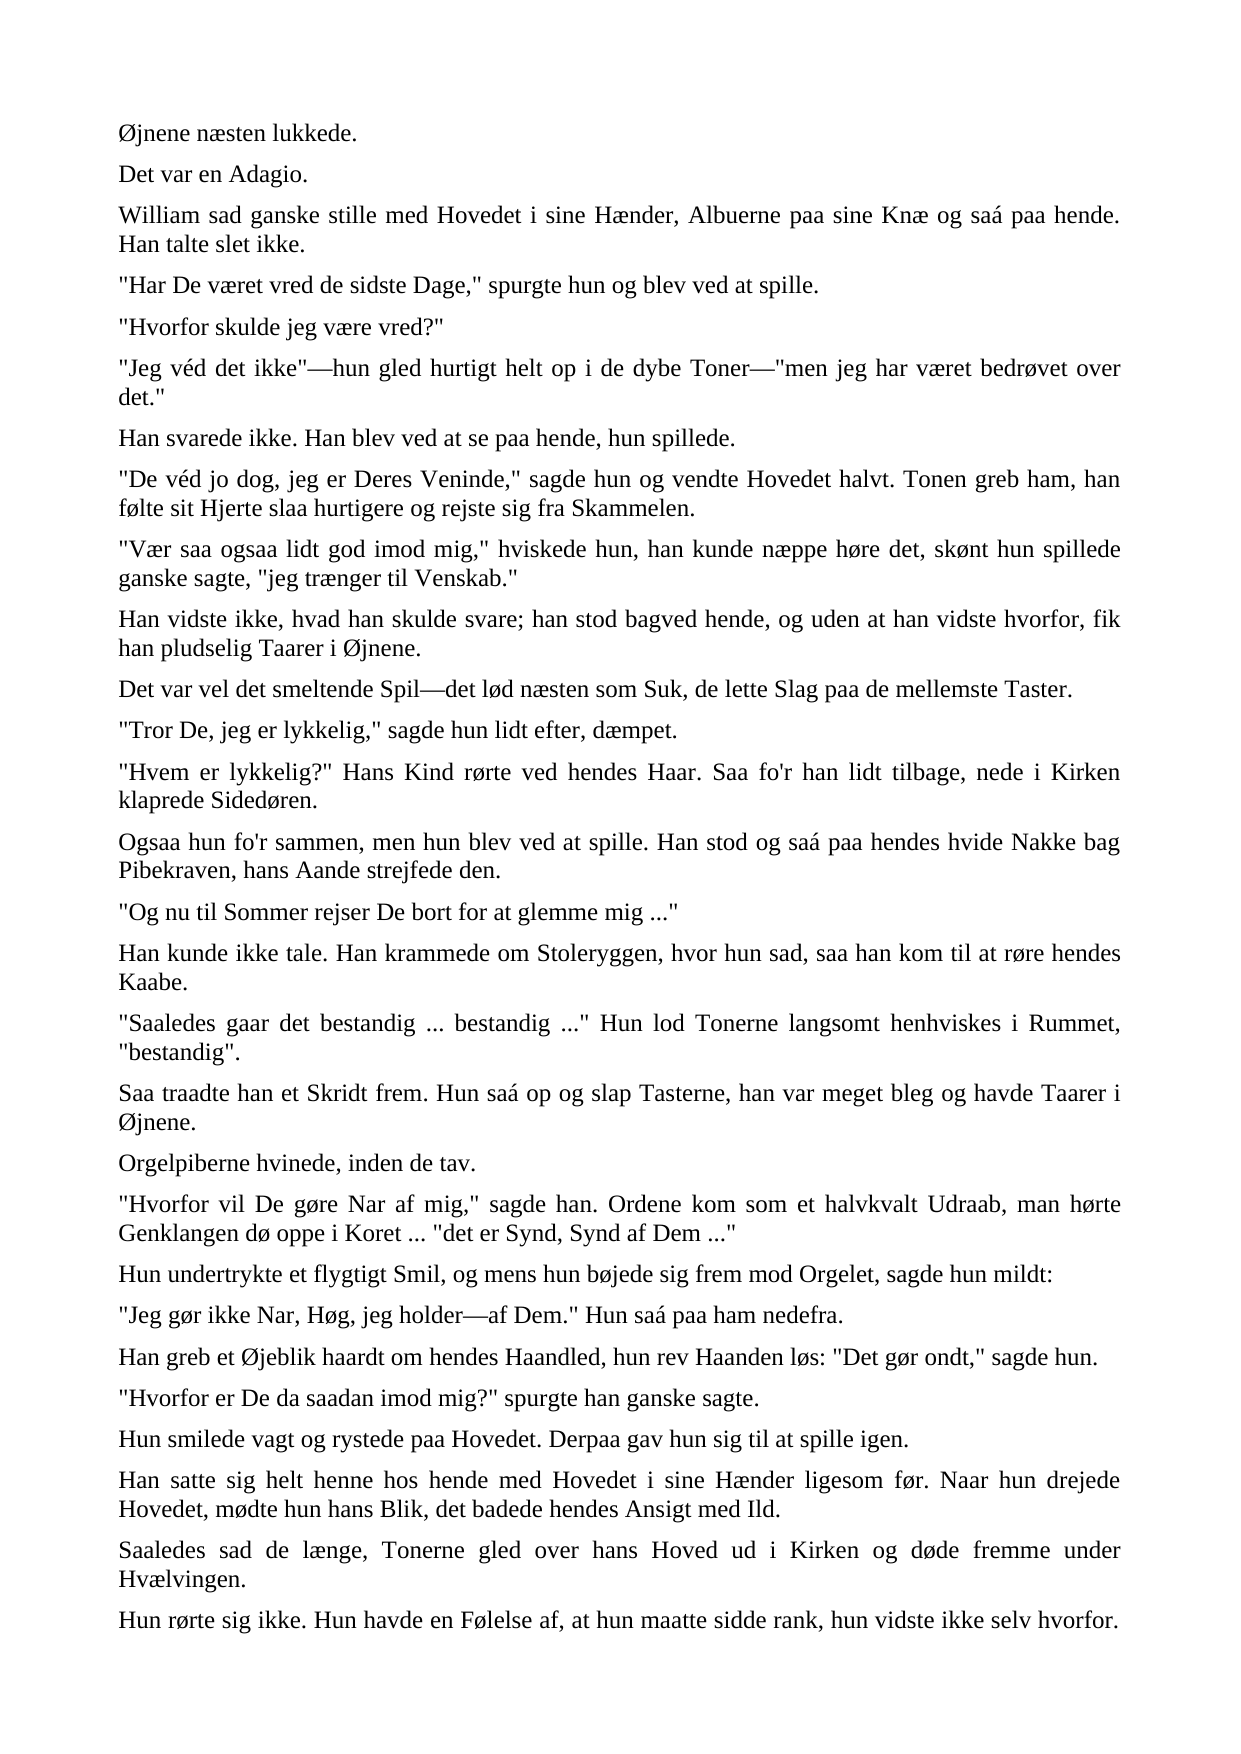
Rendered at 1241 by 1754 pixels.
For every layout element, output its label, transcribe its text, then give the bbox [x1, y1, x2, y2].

text "De véd jo dog, jeg er Deres Veninde," sagde hun og vendte Hovedet halvt. Tonen greb ham, han følte sit Hjerte slaa hurtigere og rejste sig fra Skammelen. [118, 464, 1122, 522]
text Han svarede ikke. Han blev ved at se paa hende, hun spillede. [118, 423, 1122, 452]
text Øjnene næsten lukkede. [118, 118, 1122, 147]
text "Jeg gør ikke Nar, Høg, jeg holder—af Dem." Hun saá paa ham nedefra. [118, 1301, 1122, 1329]
text "Hvem er lykkelig?" Hans Kind rørte ved hendes Haar. Saa fo'r han lidt tilbage, nede i Kirken klaprede Sidedøren. [118, 757, 1122, 814]
text Han greb et Øjeblik haardt om hendes Haandled, hun rev Haanden løs: "Det gør ondt," sagde hun. [118, 1342, 1122, 1371]
text William sad ganske stille med Hovedet i sine Hænder, Albuerne paa sine Knæ og saá paa hende. Han talte slet ikke. [118, 201, 1122, 258]
text "Tror De, jeg er lykkelig," sagde hun lidt efter, dæmpet. [118, 716, 1122, 744]
text "Og nu til Sommer rejser De bort for at glemme mig ..." [118, 897, 1122, 926]
text Han satte sig helt henne hos hende med Hovedet i sine Hænder ligesom før. Naar hun drejede Hovedet, mødte hun hans Blik, det badede hendes Ansigt med Ild. [118, 1466, 1122, 1523]
text Han vidste ikke, hvad han skulde svare; han stod bagved hende, og uden at han vidste hvorfor, fik han pludselig Taarer i Øjnene. [118, 604, 1122, 662]
text "Har De været vred de sidste Dage," spurgte hun og blev ved at spille. [118, 271, 1122, 299]
text "Vær saa ogsaa lidt god imod mig," hviskede hun, han kunde næppe høre det, skønt hun spillede ganske sagte, "jeg trænger til Venskab." [118, 534, 1122, 592]
text Orgelpiberne hvinede, inden de tav. [118, 1148, 1122, 1177]
text "Hvorfor er De da saadan imod mig?" spurgte han ganske sagte. [118, 1383, 1122, 1412]
text Det var en Adagio. [118, 159, 1122, 188]
text "Jeg véd det ikke"—hun gled hurtigt helt op i de dybe Toner—"men jeg har været bedrøvet over det." [118, 353, 1122, 411]
text Hun undertrykte et flygtigt Smil, og mens hun bøjede sig frem mod Orgelet, sagde hun mildt: [118, 1259, 1122, 1288]
text "Hvorfor vil De gøre Nar af mig," sagde han. Ordene kom som et halvkvalt Udraab, man hørte Genklangen dø oppe i Koret ... "det er Synd, Synd af Dem ..." [118, 1189, 1122, 1247]
text "Hvorfor skulde jeg være vred?" [118, 312, 1122, 341]
text Det var vel det smeltende Spil—det lød næsten som Suk, de lette Slag paa de mellemste Taster. [118, 674, 1122, 703]
text Han kunde ikke tale. Han krammede om Stoleryggen, hvor hun sad, saa han kom til at røre hendes Kaabe. [118, 938, 1122, 996]
text Saaledes sad de længe, Tonerne gled over hans Hoved ud i Kirken og døde fremme under Hvælvingen. [118, 1536, 1122, 1593]
text Hun rørte sig ikke. Hun havde en Følelse af, at hun maatte sidde rank, hun vidste ikke selv hvorfor. [118, 1606, 1122, 1634]
text Hun smilede vagt og rystede paa Hovedet. Derpaa gav hun sig til at spille igen. [118, 1424, 1122, 1453]
text Saa traadte han et Skridt frem. Hun saá op og slap Tasterne, han var meget bleg og havde Taarer i Øjnene. [118, 1078, 1122, 1136]
text Ogsaa hun fo'r sammen, men hun blev ved at spille. Han stod og saá paa hendes hvide Nakke bag Pibekraven, hans Aande strejfede den. [118, 827, 1122, 884]
text "Saaledes gaar det bestandig ... bestandig ..." Hun lod Tonerne langsomt henhviskes i Rummet, "bestandig". [118, 1008, 1122, 1066]
